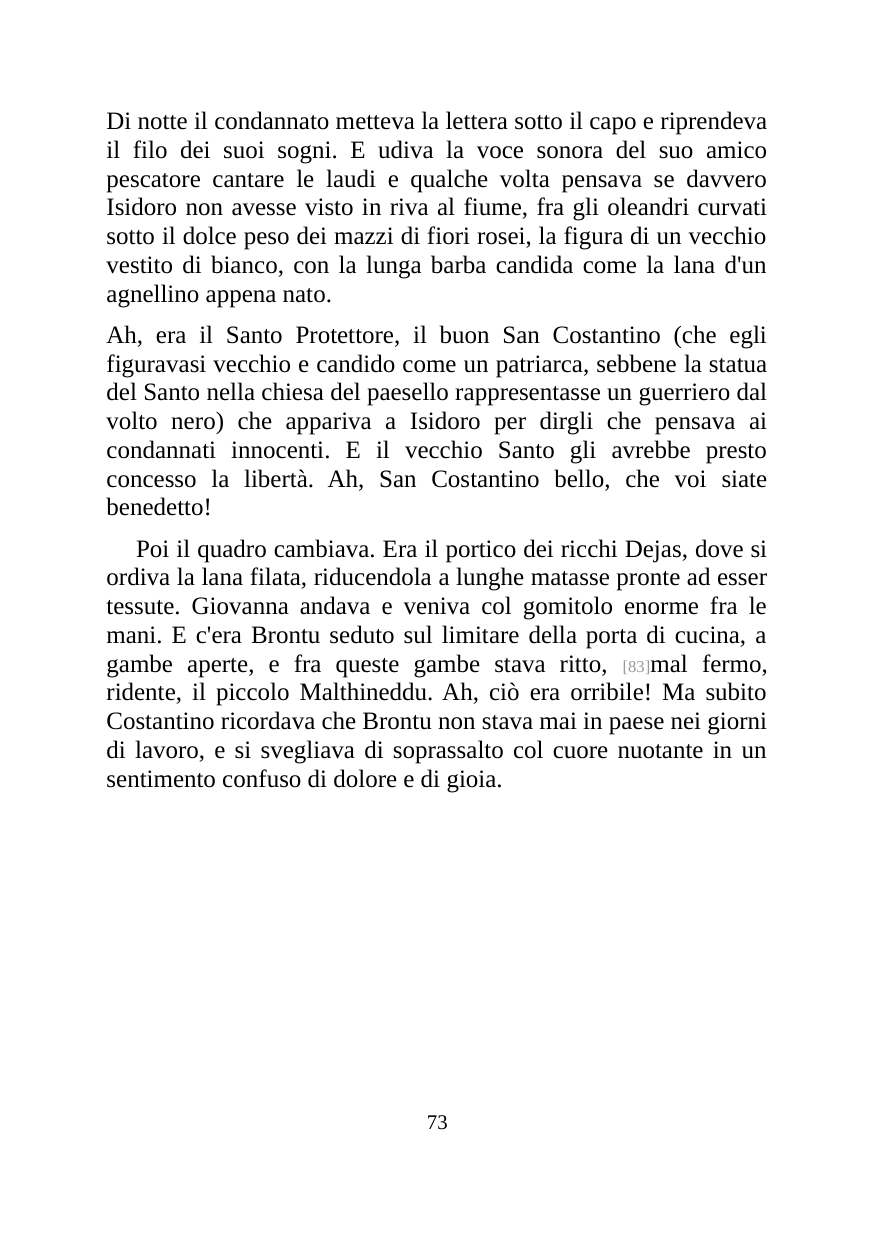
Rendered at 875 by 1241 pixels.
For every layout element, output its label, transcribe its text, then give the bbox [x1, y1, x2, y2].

text Ah, era il Santo Protettore, il buon San Costantino (che egli figuravasi vecchio e candido come un patriarca, sebbene la statua del Santo nella chiesa del paesello rappresentasse un guerriero dal volto nero) che appariva a Isidoro per dirgli che pensava ai condannati innocenti. E il vecchio Santo gli avrebbe presto concesso la libertà. Ah, San Costantino bello, che voi siate benedetto! [106, 320, 768, 521]
text Di notte il condannato metteva la lettera sotto il capo e riprendeva il filo dei suoi sogni. E udiva la voce sonora del suo amico pescatore cantare le laudi e qualche volta pensava se davvero Isidoro non avesse visto in riva al fiume, fra gli oleandri curvati sotto il dolce peso dei mazzi di fiori rosei, la figura di un vecchio vestito di bianco, con la lunga barba candida come la lana d'un agnellino appena nato. [106, 106, 768, 307]
text Poi il quadro cambiava. Era il portico dei ricchi Dejas, dove si ordiva la lana filata, riducendola a lunghe matasse pronte ad esser tessute. Giovanna andava e veniva col gomitolo enorme fra le mani. E c'era Brontu seduto sul limitare della porta di cucina, a gambe aperte, e fra queste gambe stava ritto, [83]mal fermo, ridente, il piccolo Malthineddu. Ah, ciò era orribile! Ma subito Costantino ricordava che Brontu non stava mai in paese nei giorni di lavoro, e si svegliava di soprassalto col cuore nuotante in un sentimento confuso di dolore e di gioia. [106, 534, 768, 792]
